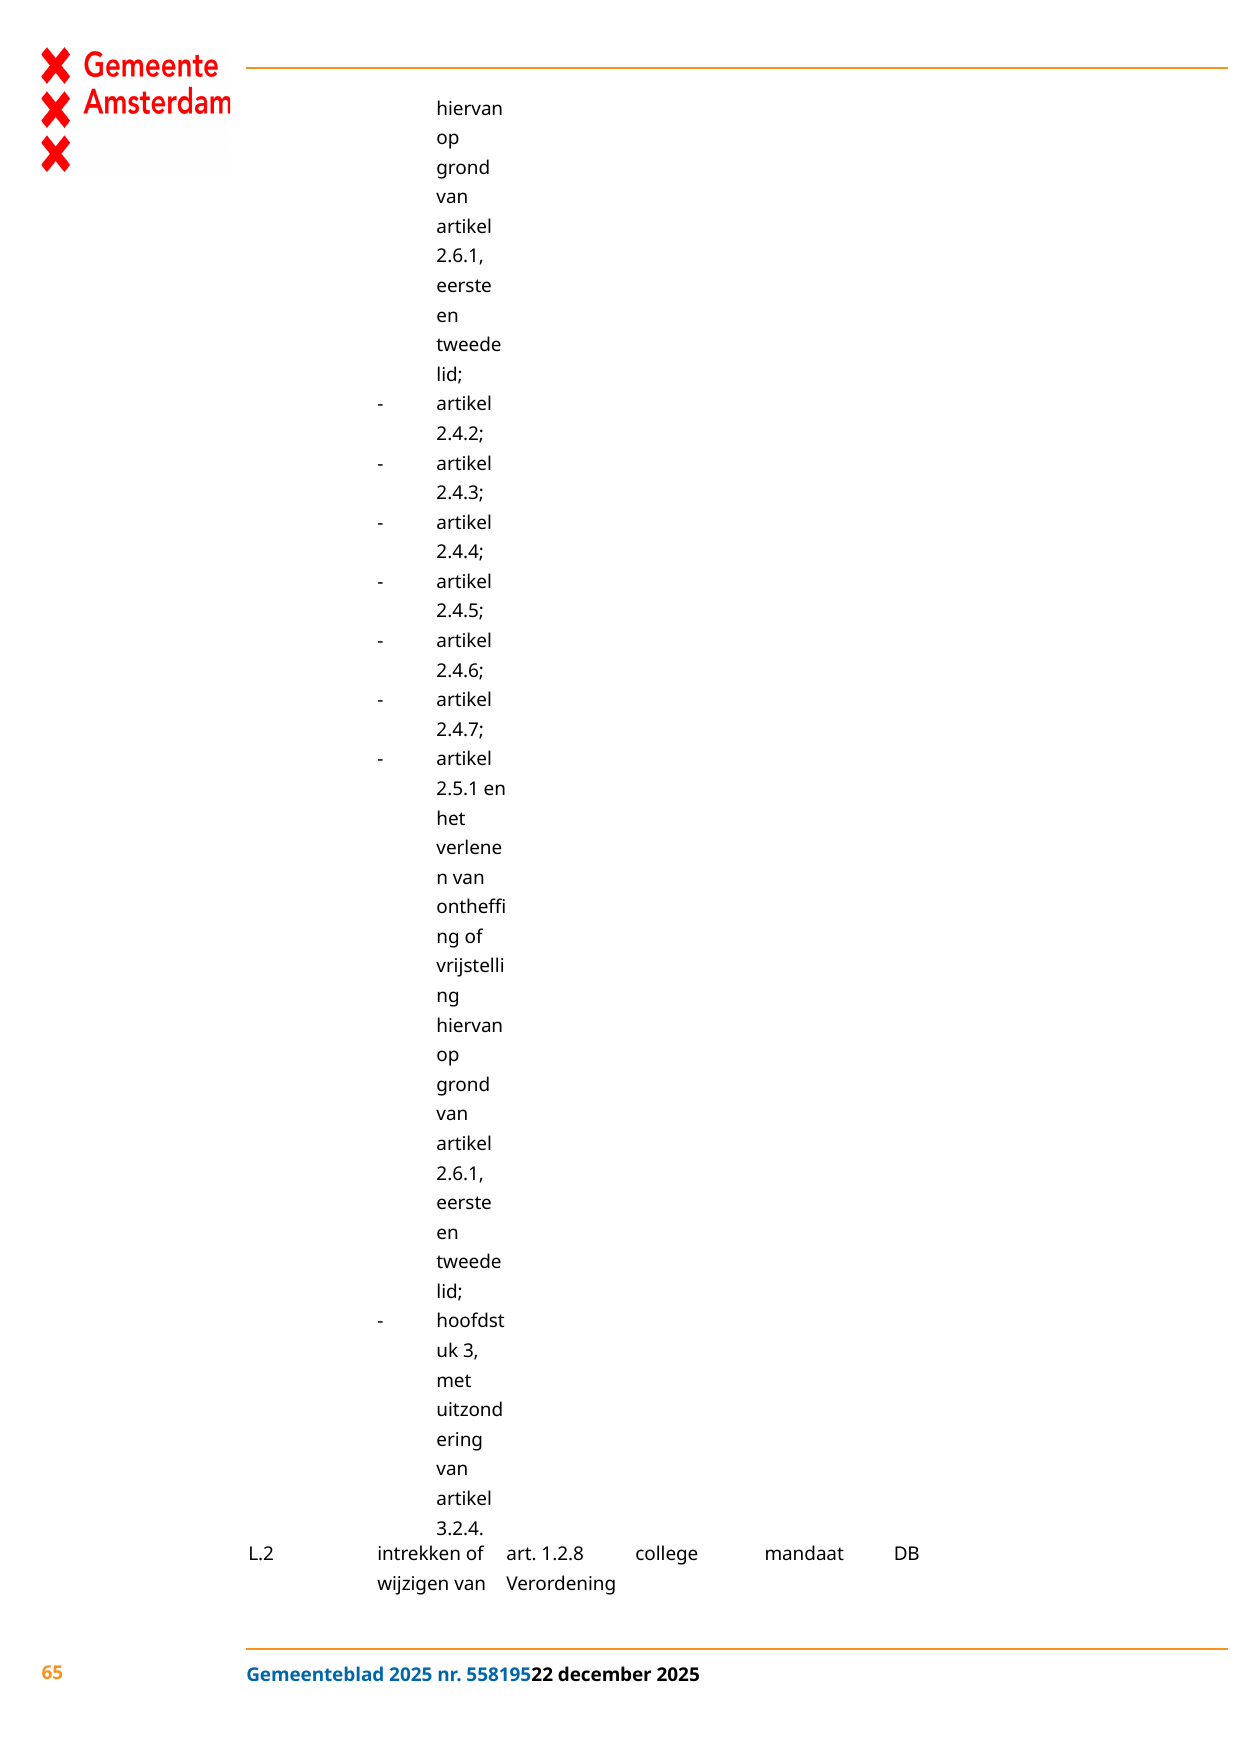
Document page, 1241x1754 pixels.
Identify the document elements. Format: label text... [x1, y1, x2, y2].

table_cell [506, 95, 635, 1541]
table_cell intrekken of wijzigen van [377, 1541, 506, 1596]
table_cell mandaat [764, 1541, 893, 1596]
table_cell [1023, 1541, 1152, 1596]
table_cell hiervan op grond van artikel 2.6.1, eerste en tweede lid; artikel 2.4.2; artikel 2.4.3; artikel 2.4.4; artikel 2.4.5; artikel 2.4.6; artikel 2.4.7; artikel 2.5.1 en het verlenen van ontheffing of vrijstelling hiervan op grond van artikel 2.6.1, eerste en tweede lid; hoofdstuk 3, met uitzondering van artikel 3.2.4. [377, 95, 506, 1541]
table_cell L.2 [248, 1541, 377, 1596]
table_cell art. 1.2.8 Verordening [506, 1541, 635, 1596]
table_cell college [635, 1541, 764, 1596]
table_cell [764, 95, 893, 1541]
table_cell [635, 95, 764, 1541]
table_cell [894, 95, 1022, 1541]
picture [41, 47, 231, 172]
table_cell DB [894, 1541, 1022, 1596]
table_cell [1023, 95, 1152, 1541]
table_cell [248, 95, 377, 1541]
